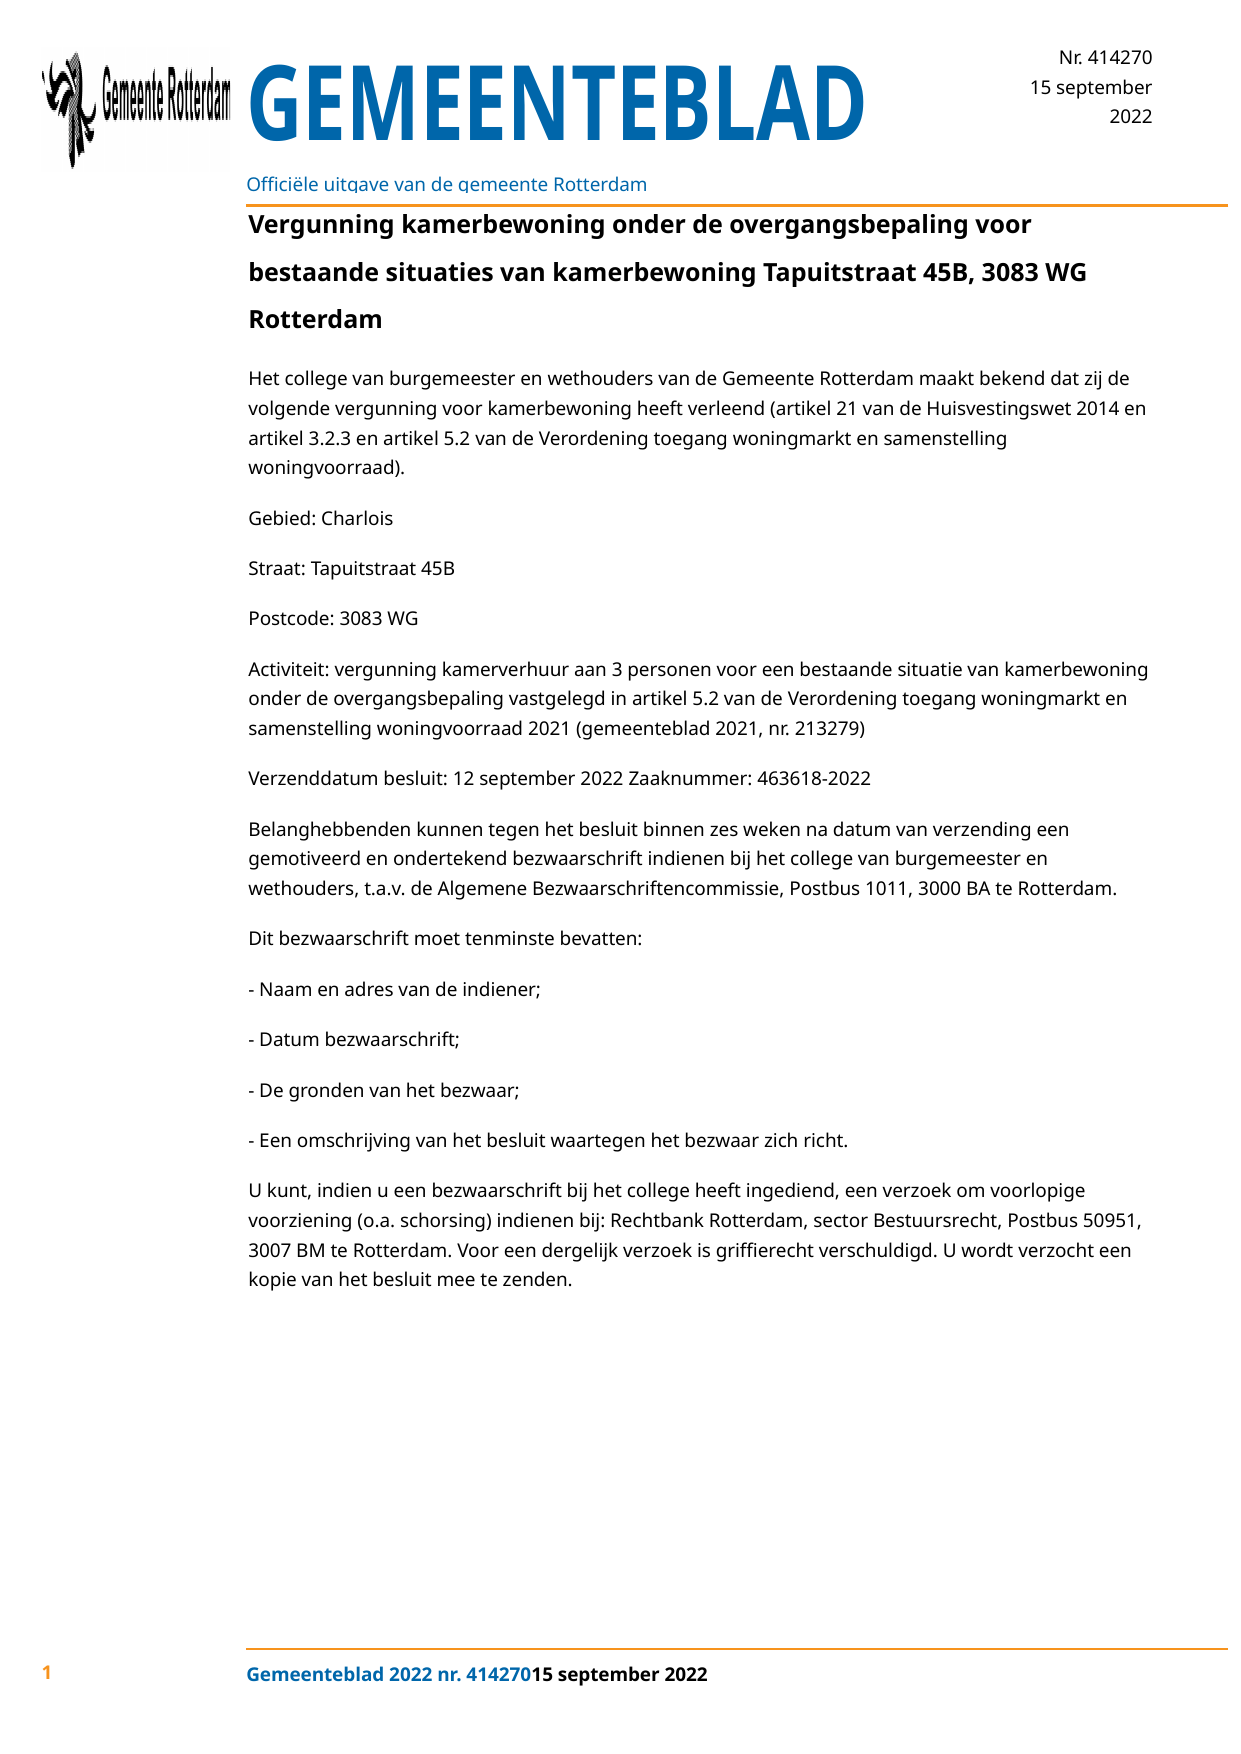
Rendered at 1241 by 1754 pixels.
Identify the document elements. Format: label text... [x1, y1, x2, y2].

text Activiteit: vergunning kamerverhuur aan 3 personen voor een bestaande situatie van kamerbewoning onder de overgangsbepaling vastgelegd in artikel 5.2 van de Verordening toegang woningmarkt en samenstelling woningvoorraad 2021 (gemeenteblad 2021, nr. 213279) [248, 656, 1152, 741]
text Het college van burgemeester en wethouders van de Gemeente Rotterdam maakt bekend dat zij de volgende vergunning voor kamerbewoning heeft verleend (artikel 21 van de Huisvestingswet 2014 en artikel 3.2.3 en artikel 5.2 van de Verordening toegang woningmarkt en samenstelling woningvoorraad). [248, 366, 1152, 480]
text Dit bezwaarschrift moet tenminste bevatten: [248, 926, 1152, 951]
text Gebied: Charlois [248, 505, 1152, 530]
text - Datum bezwaarschrift; [248, 1026, 1152, 1052]
text Belanghebbenden kunnen tegen het besluit binnen zes weken na datum van verzending een gemotiveerd en ondertekend bezwaarschrift indienen bij het college van burgemeester en wethouders, t.a.v. de Algemene Bezwaarschriftencommissie, Postbus 1011, 3000 BA te Rotterdam. [248, 816, 1152, 901]
text Verzenddatum besluit: 12 september 2022 Zaaknummer: 463618-2022 [248, 766, 1152, 791]
text - Naam en adres van de indiener; [248, 976, 1152, 1002]
text Vergunning kamerbewoning onder de overgangsbepaling voor bestaande situaties van kamerbewoning Tapuitstraat 45B, 3083 WG Rotterdam [248, 207, 1152, 336]
text Straat: Tapuitstraat 45B [248, 555, 1152, 581]
text - Een omschrijving van het besluit waartegen het bezwaar zich richt. [248, 1127, 1152, 1153]
picture [41, 47, 231, 172]
text Postcode: 3083 WG [248, 606, 1152, 631]
text - De gronden van het bezwaar; [248, 1077, 1152, 1102]
text U kunt, indien u een bezwaarschrift bij het college heeft ingediend, een verzoek om voorlopige voorziening (o.a. schorsing) indienen bij: Rechtbank Rotterdam, sector Bestuursrecht, Postbus 50951, 3007 BM te Rotterdam. Voor een dergelijk verzoek is griffierecht verschuldigd. U wordt verzocht een kopie van het besluit mee te zenden. [248, 1178, 1152, 1292]
